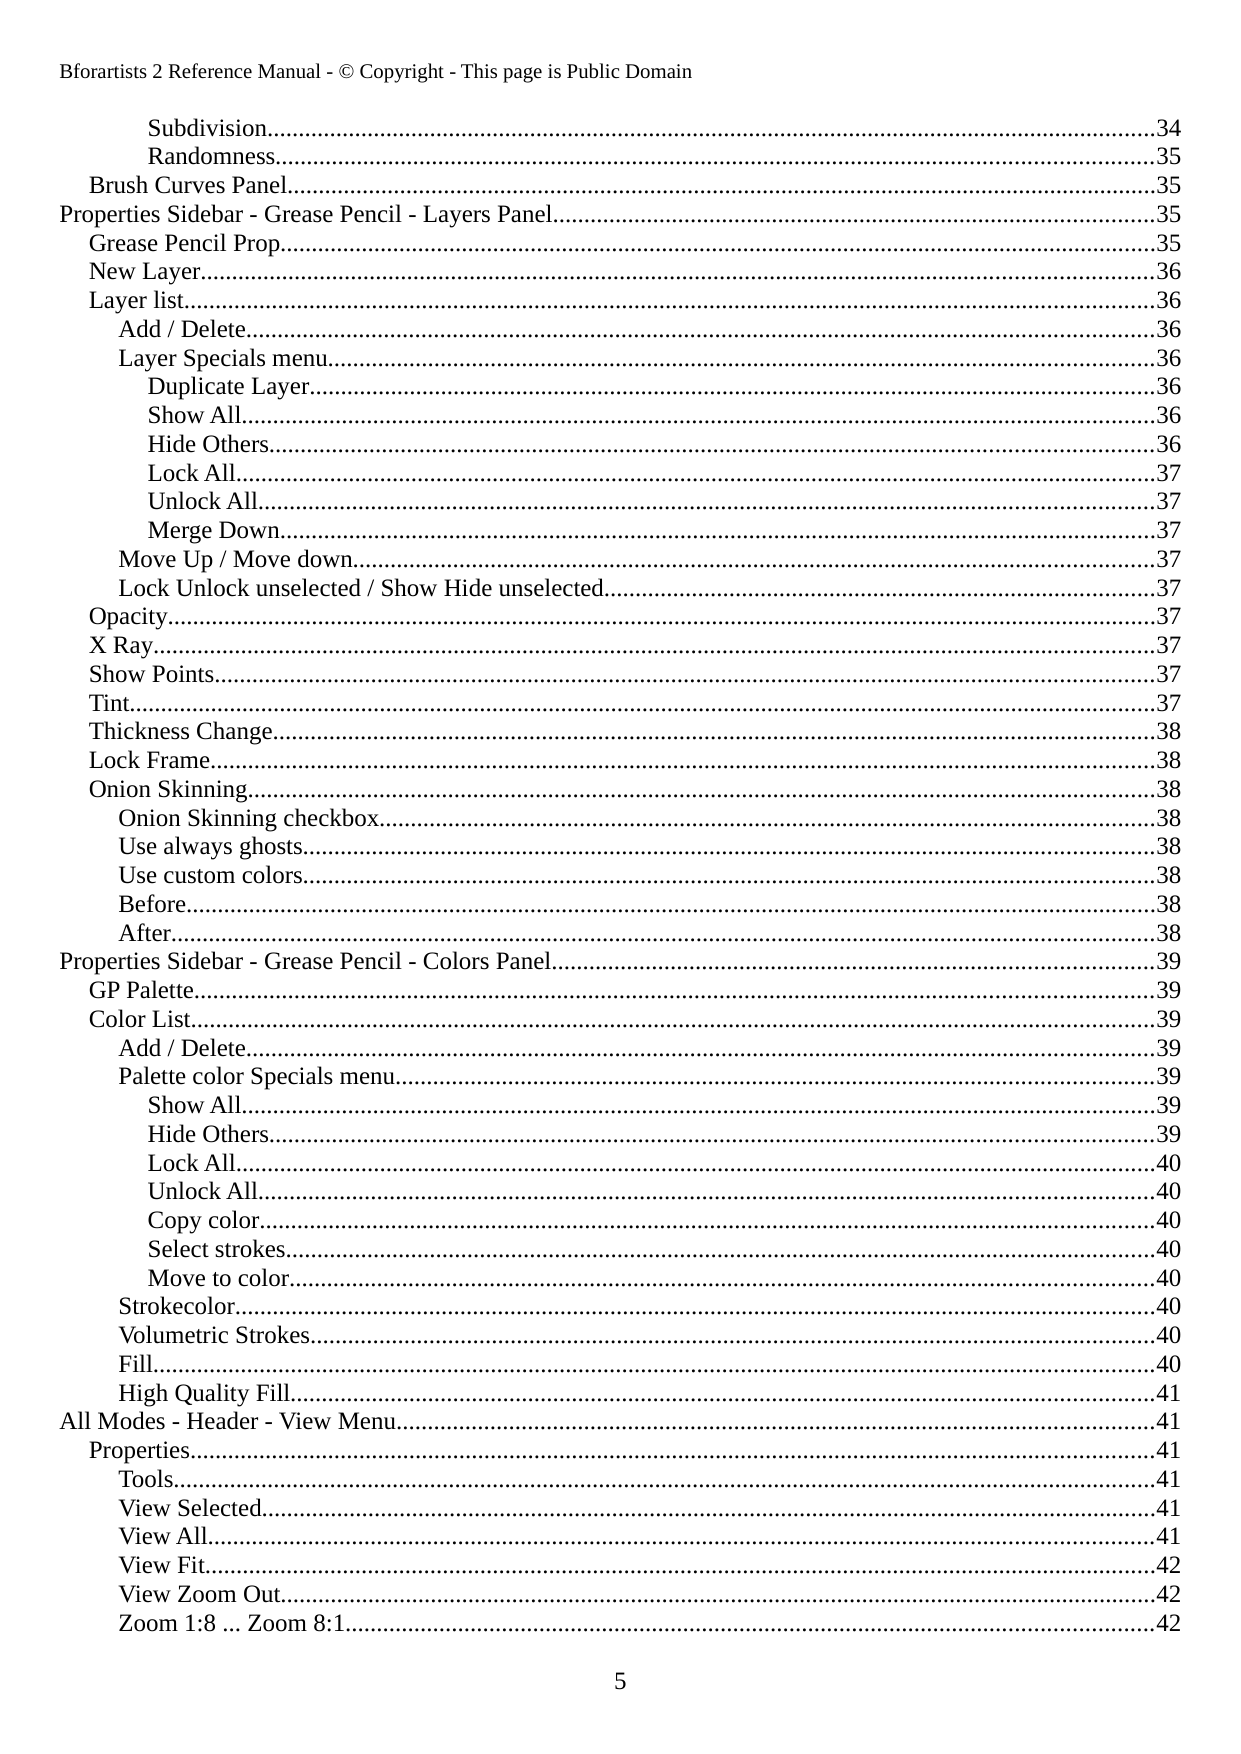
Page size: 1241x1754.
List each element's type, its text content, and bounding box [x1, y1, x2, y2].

text Select strokes 40 [147, 1234, 1181, 1263]
text Fill 40 [118, 1349, 1181, 1378]
text Add / Delete 36 [118, 314, 1181, 343]
text Palette color Specials menu 39 [118, 1061, 1181, 1090]
text Hide Others 39 [147, 1119, 1181, 1148]
text Hide Others 36 [147, 429, 1181, 458]
text Onion Skinning 38 [88, 774, 1181, 803]
text New Layer 36 [88, 256, 1181, 285]
text High Quality Fill 41 [118, 1378, 1181, 1406]
text Layer list 36 [88, 285, 1181, 314]
text View Zoom Out 42 [118, 1579, 1181, 1608]
text Layer Specials menu 36 [118, 343, 1181, 371]
text Copy color 40 [147, 1205, 1181, 1234]
text Lock All 40 [147, 1148, 1181, 1176]
text All Modes - Header - View Menu 41 [59, 1406, 1181, 1435]
text Add / Delete 39 [118, 1033, 1181, 1061]
text Unlock All 37 [147, 486, 1181, 515]
text View Fit 42 [118, 1550, 1181, 1579]
text Properties Sidebar - Grease Pencil - Layers Panel 35 [59, 199, 1181, 228]
text Tint 37 [88, 688, 1181, 716]
text Lock All 37 [147, 458, 1181, 486]
text Show All 36 [147, 400, 1181, 429]
text Duplicate Layer 36 [147, 371, 1181, 400]
text Move Up / Move down 37 [118, 544, 1181, 573]
text Onion Skinning checkbox 38 [118, 803, 1181, 831]
text Strokecolor 40 [118, 1291, 1181, 1320]
text View Selected 41 [118, 1493, 1181, 1521]
text Opacity 37 [88, 601, 1181, 630]
text Unlock All 40 [147, 1176, 1181, 1205]
text Zoom 1:8 ... Zoom 8:1 42 [118, 1608, 1181, 1636]
text X Ray 37 [88, 630, 1181, 659]
text View All 41 [118, 1521, 1181, 1550]
text After 38 [118, 918, 1181, 946]
text Randomness 35 [147, 141, 1181, 170]
text Color List 39 [88, 1004, 1181, 1033]
text Thickness Change 38 [88, 716, 1181, 745]
text Volumetric Strokes 40 [118, 1320, 1181, 1349]
text Show All 39 [147, 1090, 1181, 1119]
text Brush Curves Panel 35 [88, 170, 1181, 199]
text Subdivision 34 [147, 113, 1181, 141]
text Grease Pencil Prop 35 [88, 228, 1181, 256]
text Properties Sidebar - Grease Pencil - Colors Panel 39 [59, 946, 1181, 975]
text Lock Frame 38 [88, 745, 1181, 774]
text Before 38 [118, 889, 1181, 918]
text Show Points 37 [88, 659, 1181, 688]
text Move to color 40 [147, 1263, 1181, 1291]
text Merge Down 37 [147, 515, 1181, 544]
text Lock Unlock unselected / Show Hide unselected 37 [118, 573, 1181, 601]
text Use always ghosts 38 [118, 831, 1181, 860]
text GP Palette 39 [88, 975, 1181, 1004]
text Use custom colors 38 [118, 860, 1181, 889]
text Properties 41 [88, 1435, 1181, 1464]
text Tools 41 [118, 1464, 1181, 1493]
